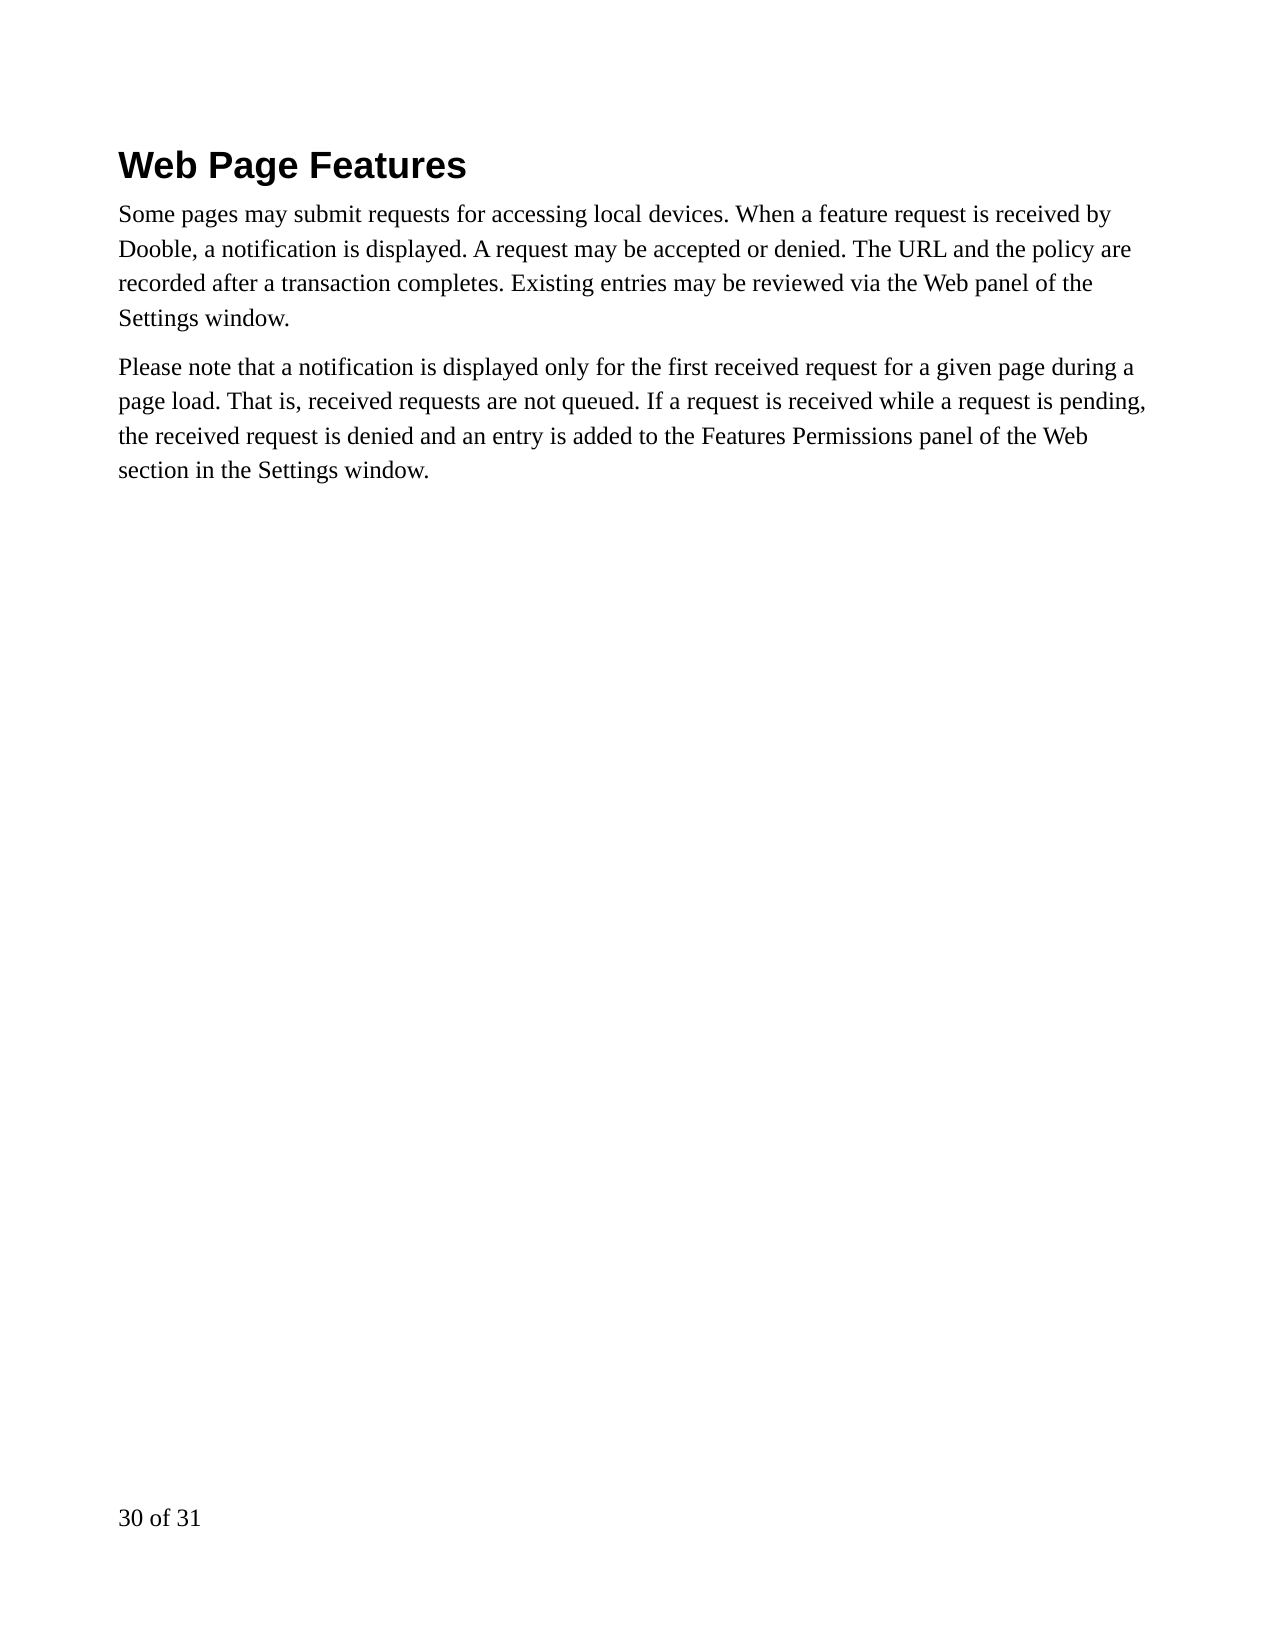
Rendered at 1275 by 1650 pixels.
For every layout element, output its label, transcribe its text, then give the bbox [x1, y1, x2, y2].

text Please note that a notification is displayed only for the first received request for a given page during a page load. That is, received requests are not queued. If a request is received while a request is pending, the received request is denied and an entry is added to the Features Permissions panel of the Web section in the Settings window. [118, 352, 1157, 484]
text Some pages may submit requests for accessing local devices. When a feature request is received by Dooble, a notification is displayed. A request may be accepted or denied. The URL and the policy are recorded after a transaction completes. Existing entries may be reviewed via the Web panel of the Settings window. [118, 199, 1157, 331]
subtitle Web Page Features [118, 143, 1157, 187]
